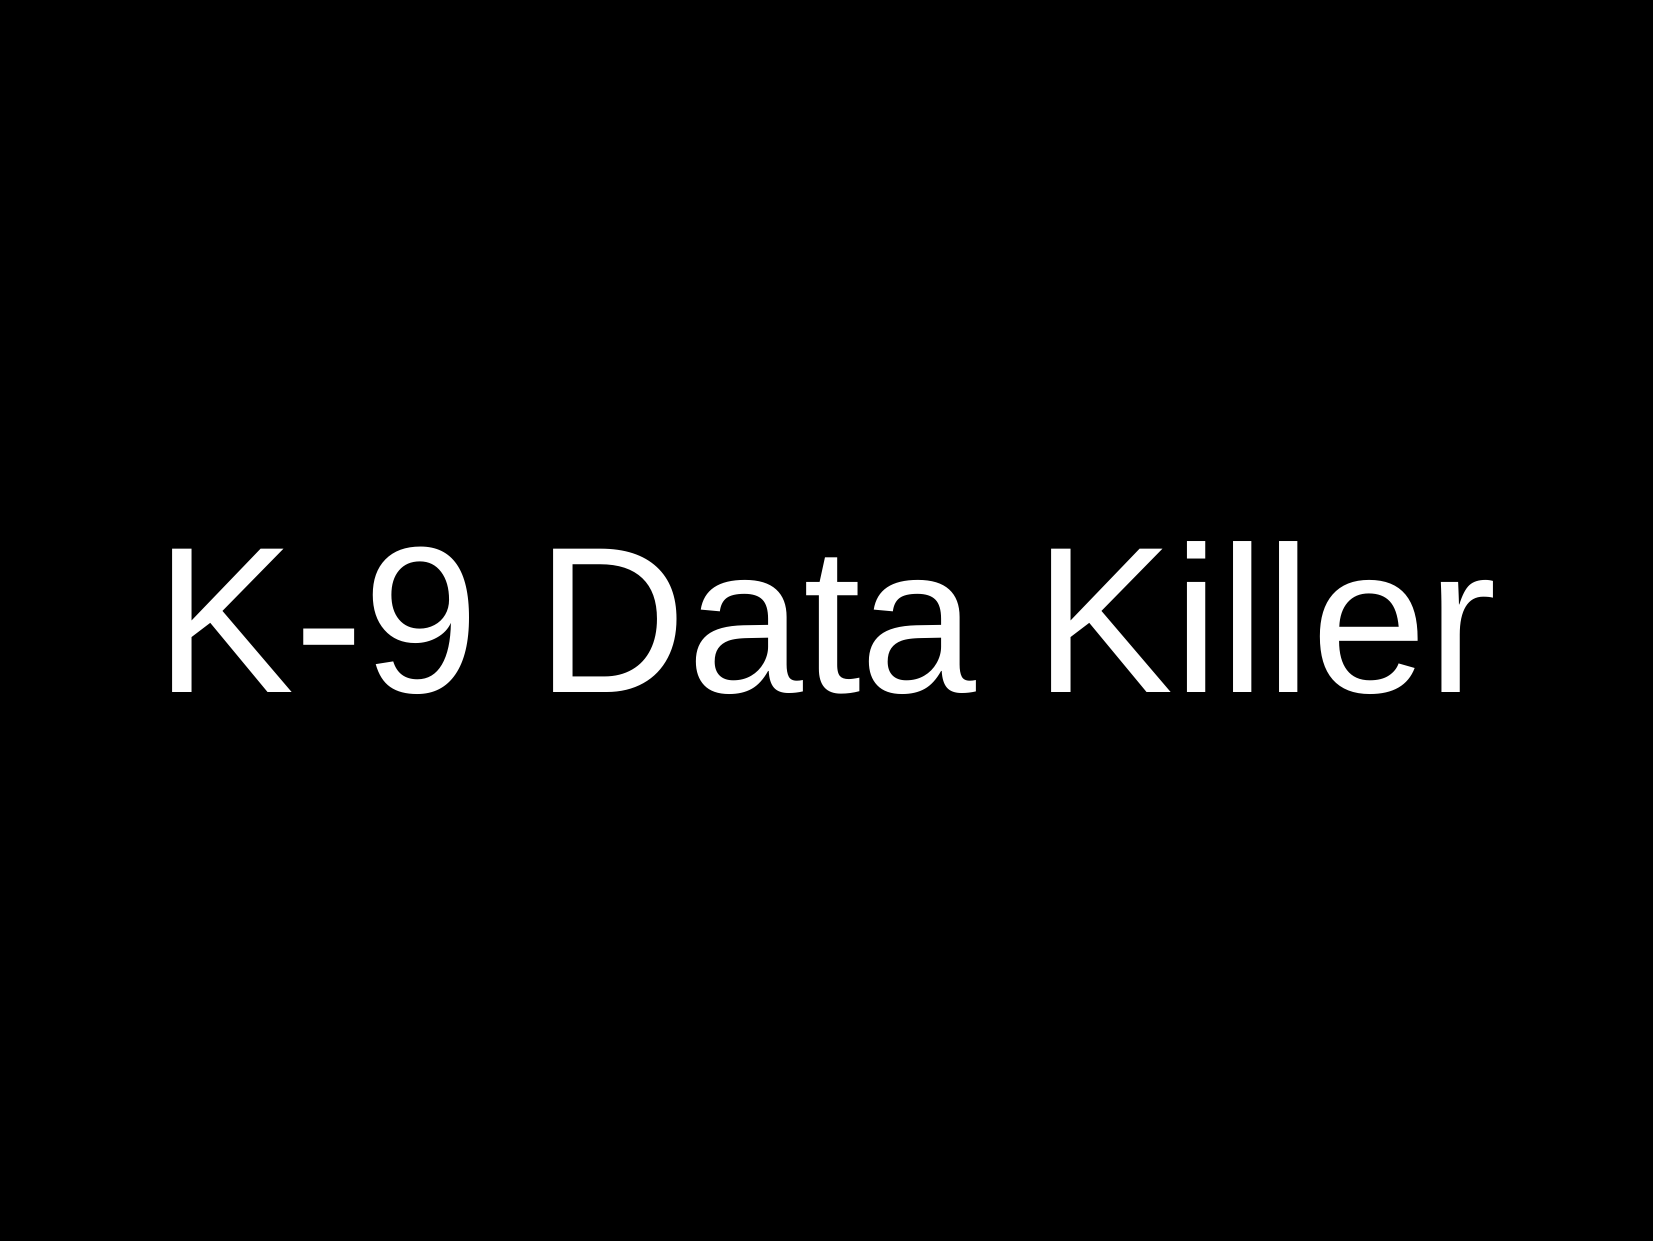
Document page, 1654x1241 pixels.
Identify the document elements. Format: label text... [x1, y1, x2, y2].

title K-9 Data Killer [82, 101, 1571, 1140]
